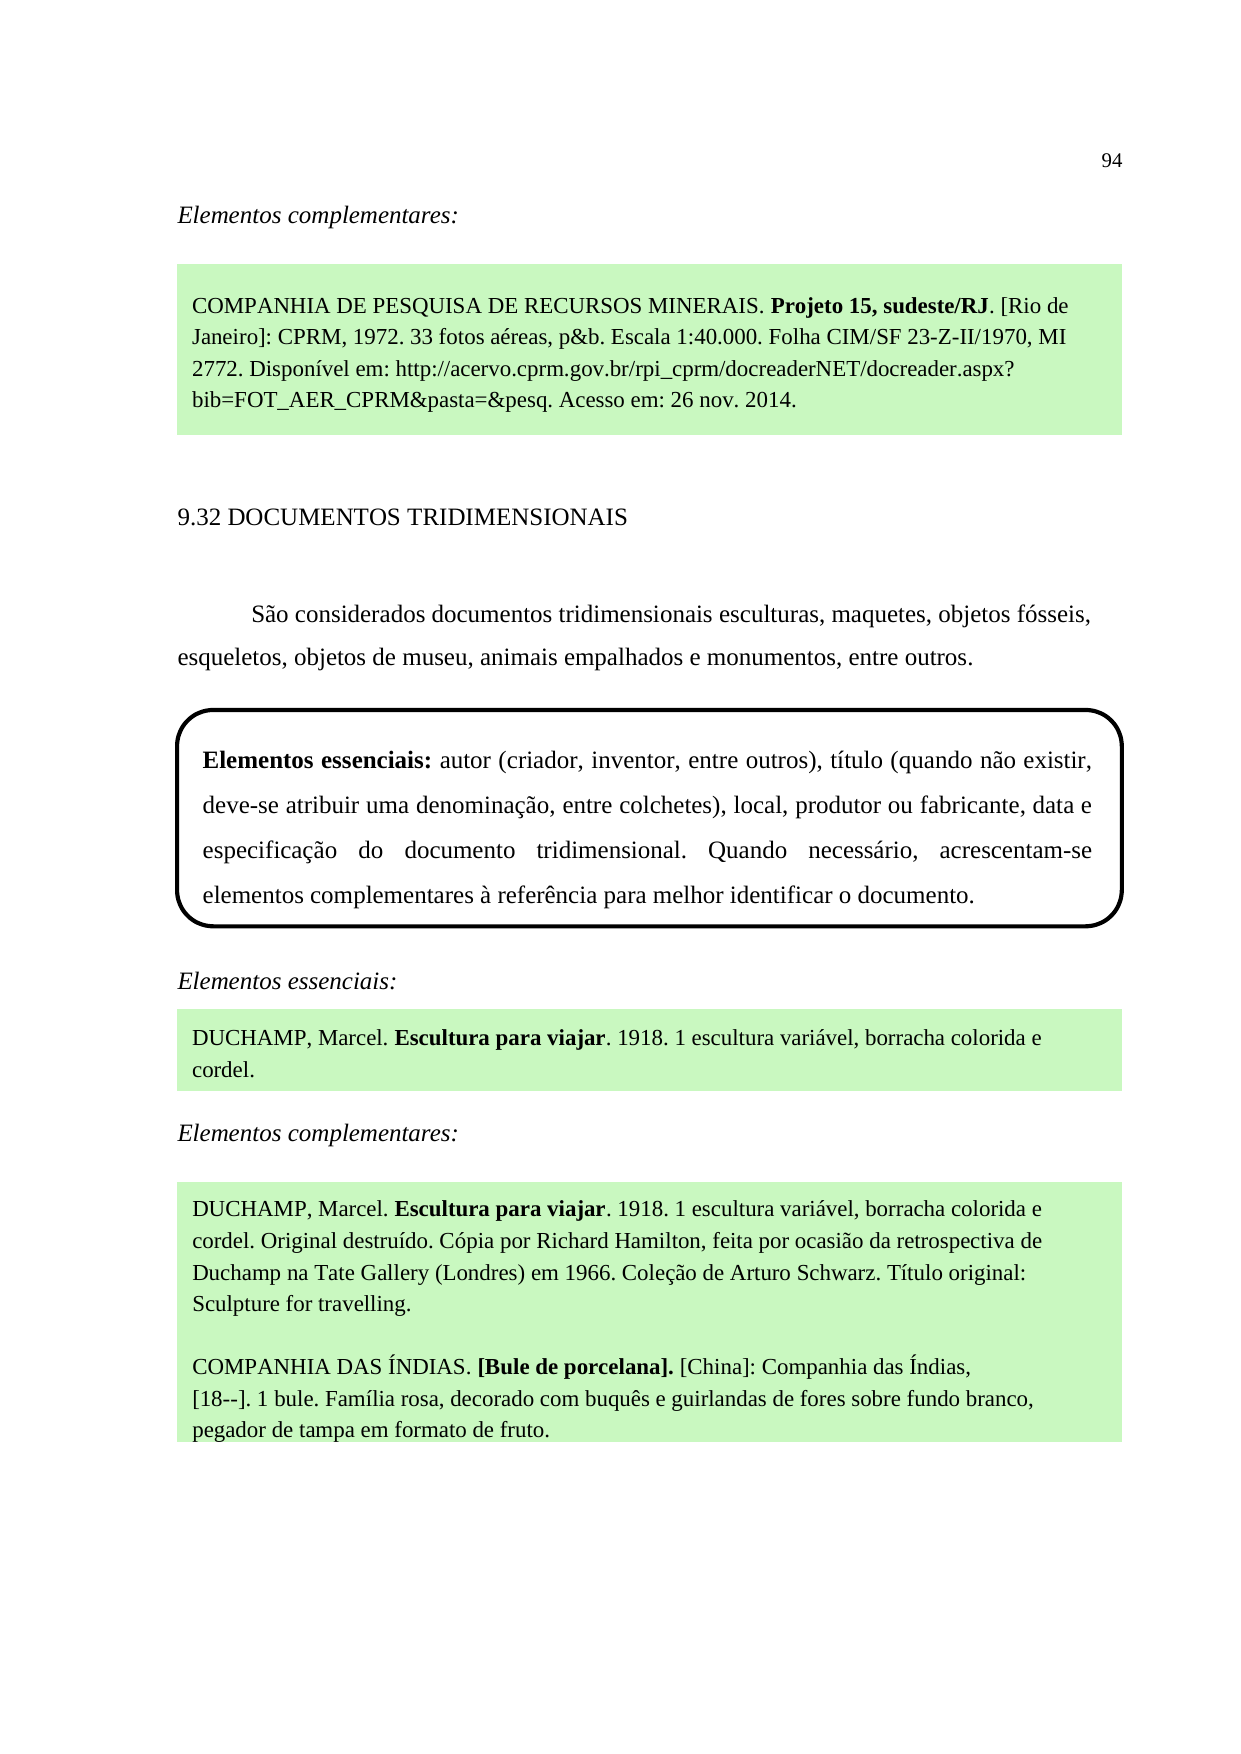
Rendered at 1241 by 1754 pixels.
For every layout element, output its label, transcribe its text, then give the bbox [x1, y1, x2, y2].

subtitle Documentos tridimensionais [177, 502, 1122, 531]
text São considerados documentos tridimensionais esculturas, maquetes, objetos fósseis, esqueletos, objetos de museu, animais empalhados e monumentos, entre outros. [177, 599, 1122, 671]
text Elementos complementares: [177, 1118, 1122, 1147]
text Elementos essenciais: [177, 966, 1122, 994]
text Elementos complementares: [177, 200, 1122, 228]
